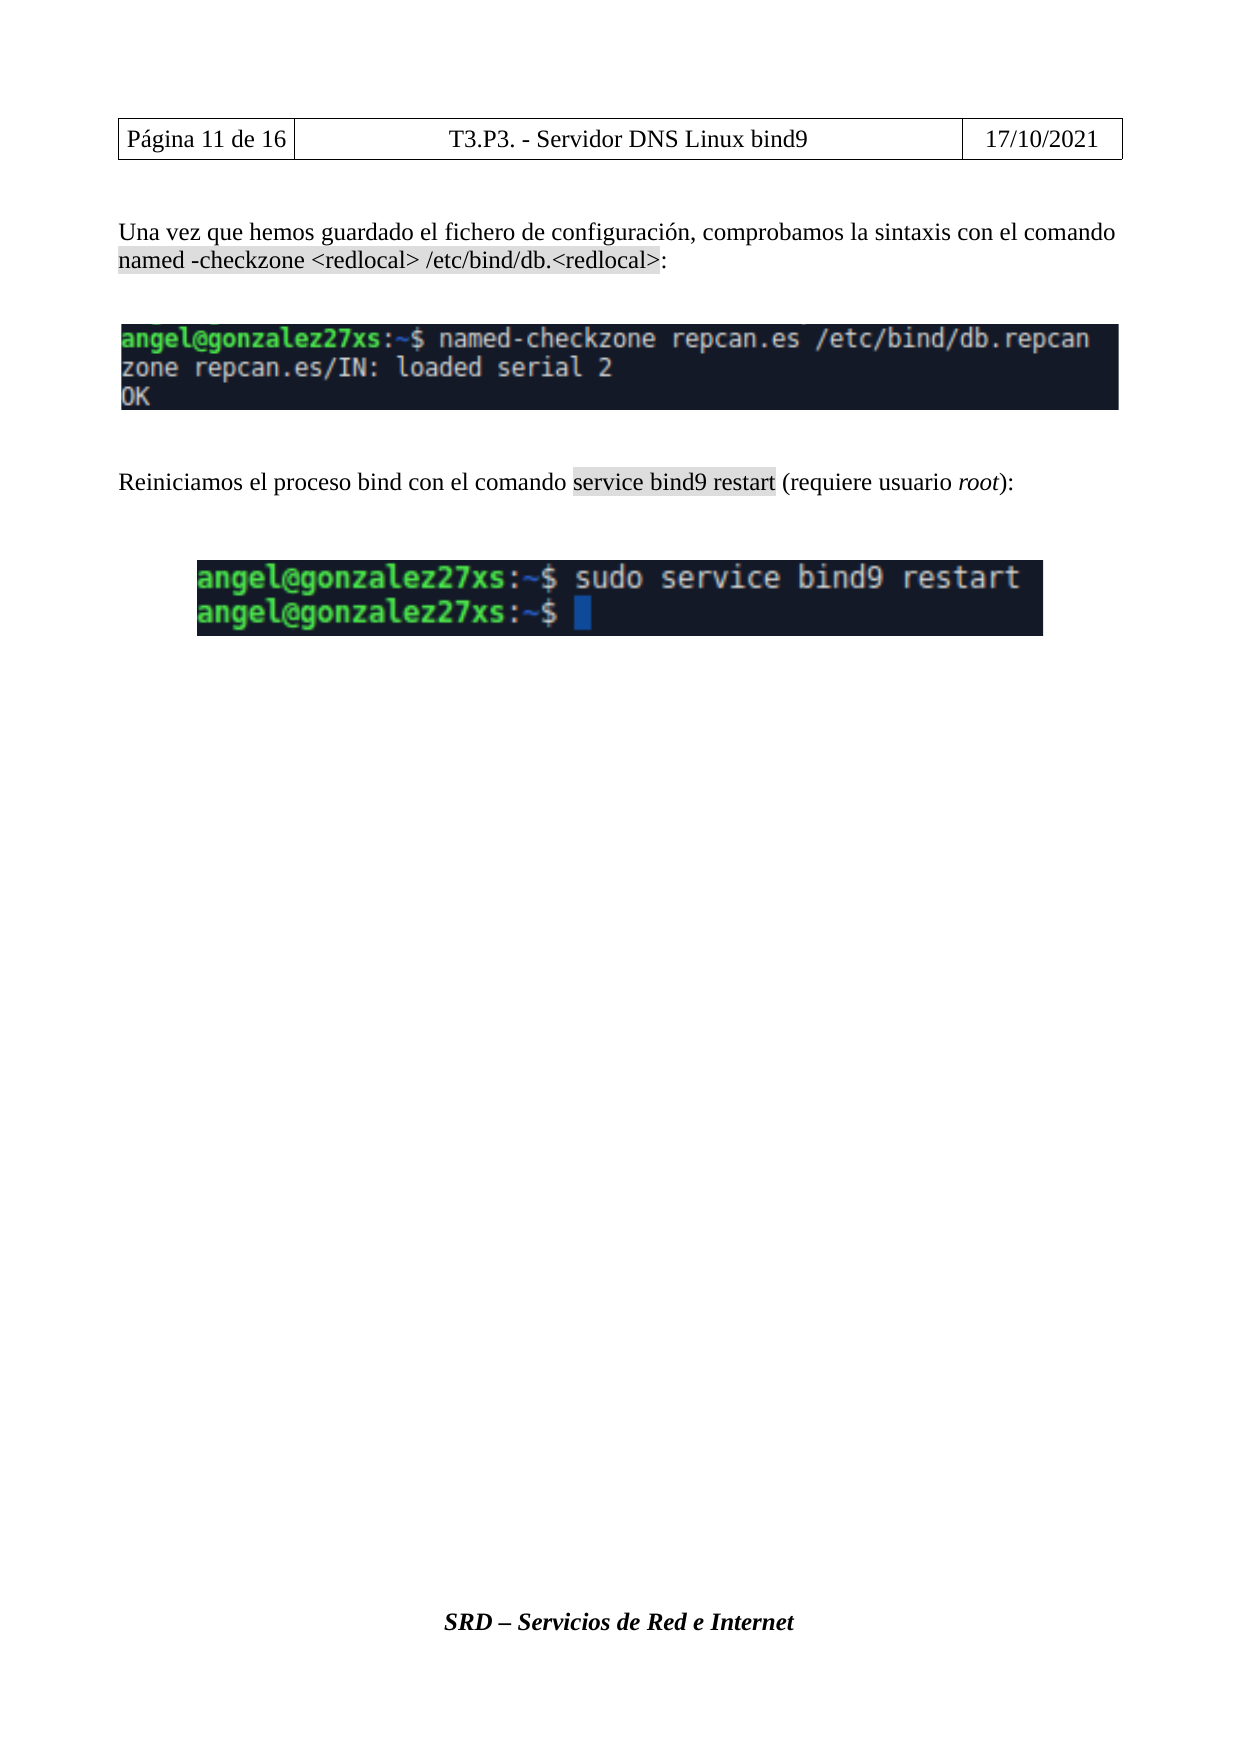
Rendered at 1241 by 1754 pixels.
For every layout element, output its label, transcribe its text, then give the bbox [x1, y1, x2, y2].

text Una vez que hemos guardado el fichero de configuración, comprobamos la sintaxis con el comando named -checkzone <redlocal> /etc/bind/db.<redlocal>: [118, 217, 1122, 274]
text Reiniciamos el proceso bind con el comando service bind9 restart (requiere usuario root): [118, 467, 1122, 496]
picture [197, 560, 1044, 636]
picture [121, 324, 1119, 410]
